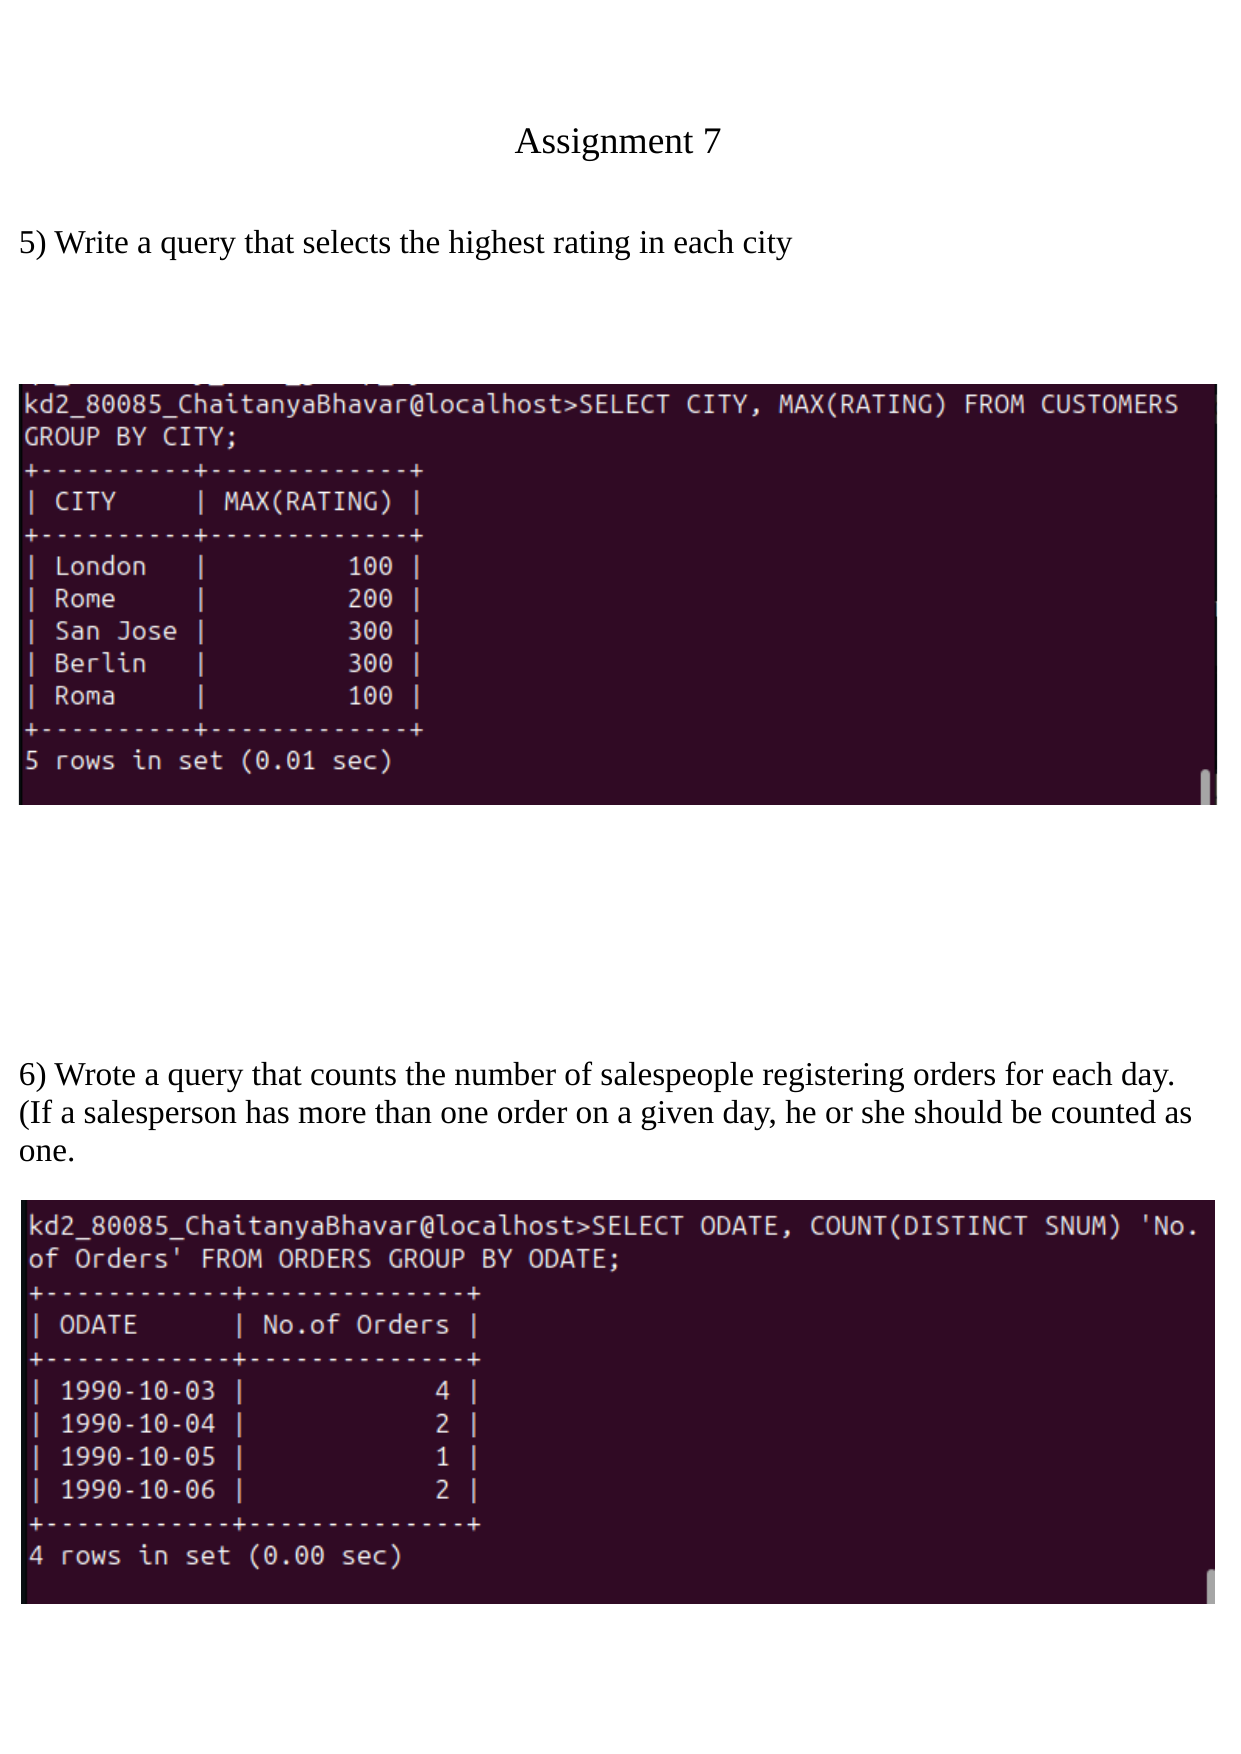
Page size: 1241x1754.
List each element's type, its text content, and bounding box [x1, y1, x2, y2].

text 5) Write a query that selects the highest rating in each city [19, 222, 1217, 260]
text 6) Wrote a query that counts the number of salespeople registering orders for each day. (If a salesperson has more than one order on a given day, he or she should be counted as one. [19, 1054, 1217, 1169]
picture [18, 384, 1218, 805]
picture [21, 1200, 1215, 1604]
